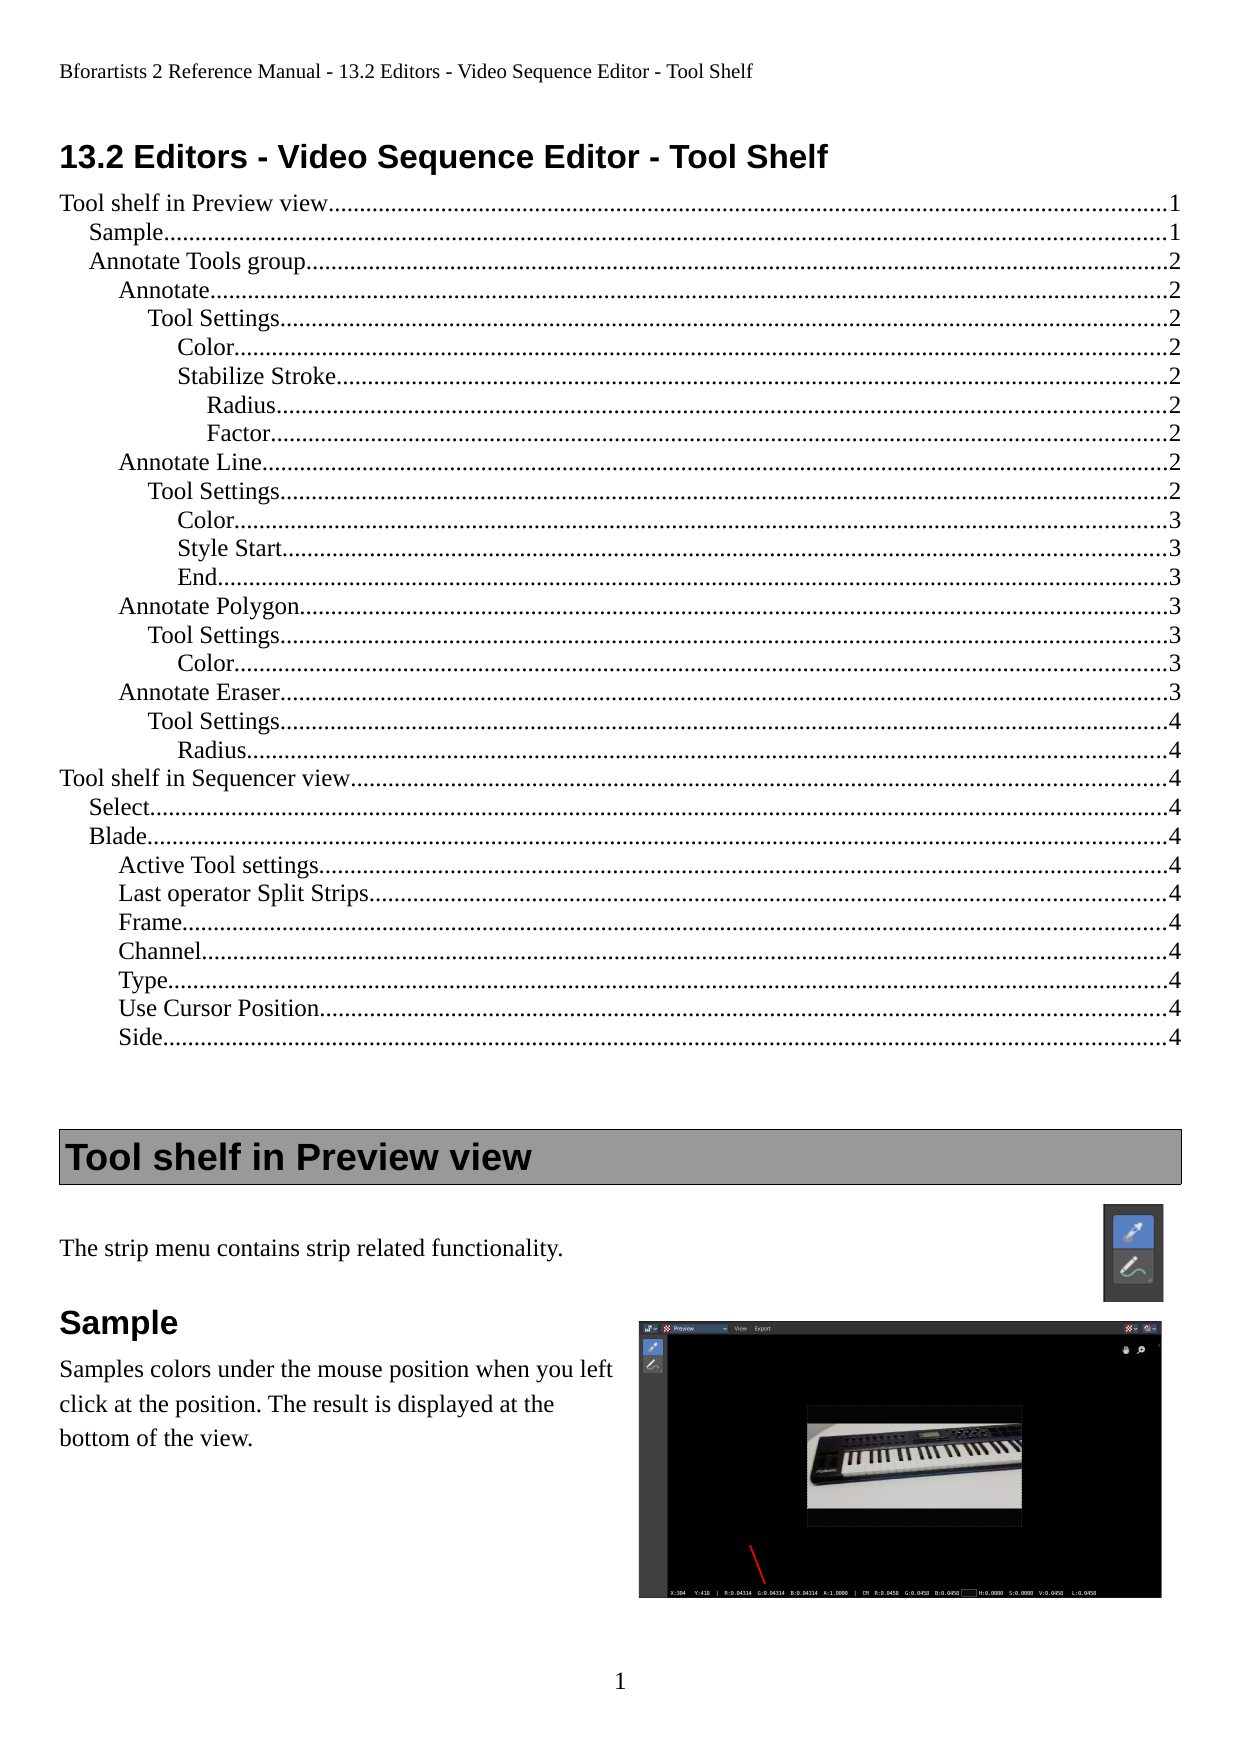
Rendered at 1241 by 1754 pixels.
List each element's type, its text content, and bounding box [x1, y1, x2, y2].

text Select 4 [88, 792, 1181, 821]
text End 3 [177, 562, 1181, 591]
text Annotate Eraser 3 [118, 677, 1181, 706]
text Tool Settings 3 [147, 620, 1181, 648]
text Stabilize Stroke 2 [177, 361, 1181, 390]
text Side 4 [118, 1022, 1181, 1051]
text Color 2 [177, 332, 1181, 361]
text Factor 2 [206, 418, 1181, 447]
text Frame 4 [118, 907, 1181, 936]
text Active Tool settings 4 [118, 850, 1181, 878]
text Color 3 [177, 505, 1181, 533]
text Last operator Split Strips 4 [118, 878, 1181, 907]
text Color 3 [177, 648, 1181, 677]
text Radius 4 [177, 735, 1181, 763]
text Annotate Tools group 2 [88, 246, 1181, 275]
text Samples colors under the mouse position when you left click at the position. The result is displayed at the bottom of the view. [59, 1354, 638, 1452]
text Tool Settings 2 [147, 476, 1181, 505]
text Type 4 [118, 965, 1181, 993]
subtitle Sample [59, 1303, 1181, 1342]
text Annotate Polygon 3 [118, 591, 1181, 620]
text Tool shelf in Preview view 1 [59, 188, 1181, 217]
subtitle 13.2 Editors - Video Sequence Editor - Tool Shelf [59, 138, 1181, 176]
text Tool Settings 2 [147, 303, 1181, 332]
table_header Tool shelf in Preview view [60, 1130, 1181, 1184]
text Use Cursor Position 4 [118, 993, 1181, 1022]
text The strip menu contains strip related functionality. [59, 1233, 1103, 1262]
text Tool shelf in Sequencer view 4 [59, 763, 1181, 792]
text Style Start 3 [177, 533, 1181, 562]
picture [638, 1321, 1162, 1598]
text Sample 1 [88, 217, 1181, 246]
text Annotate Line 2 [118, 447, 1181, 476]
text Tool Settings 4 [147, 706, 1181, 735]
text Blade 4 [88, 821, 1181, 850]
text Channel 4 [118, 936, 1181, 965]
text Annotate 2 [118, 275, 1181, 303]
text Radius 2 [206, 390, 1181, 418]
picture [1103, 1204, 1164, 1302]
